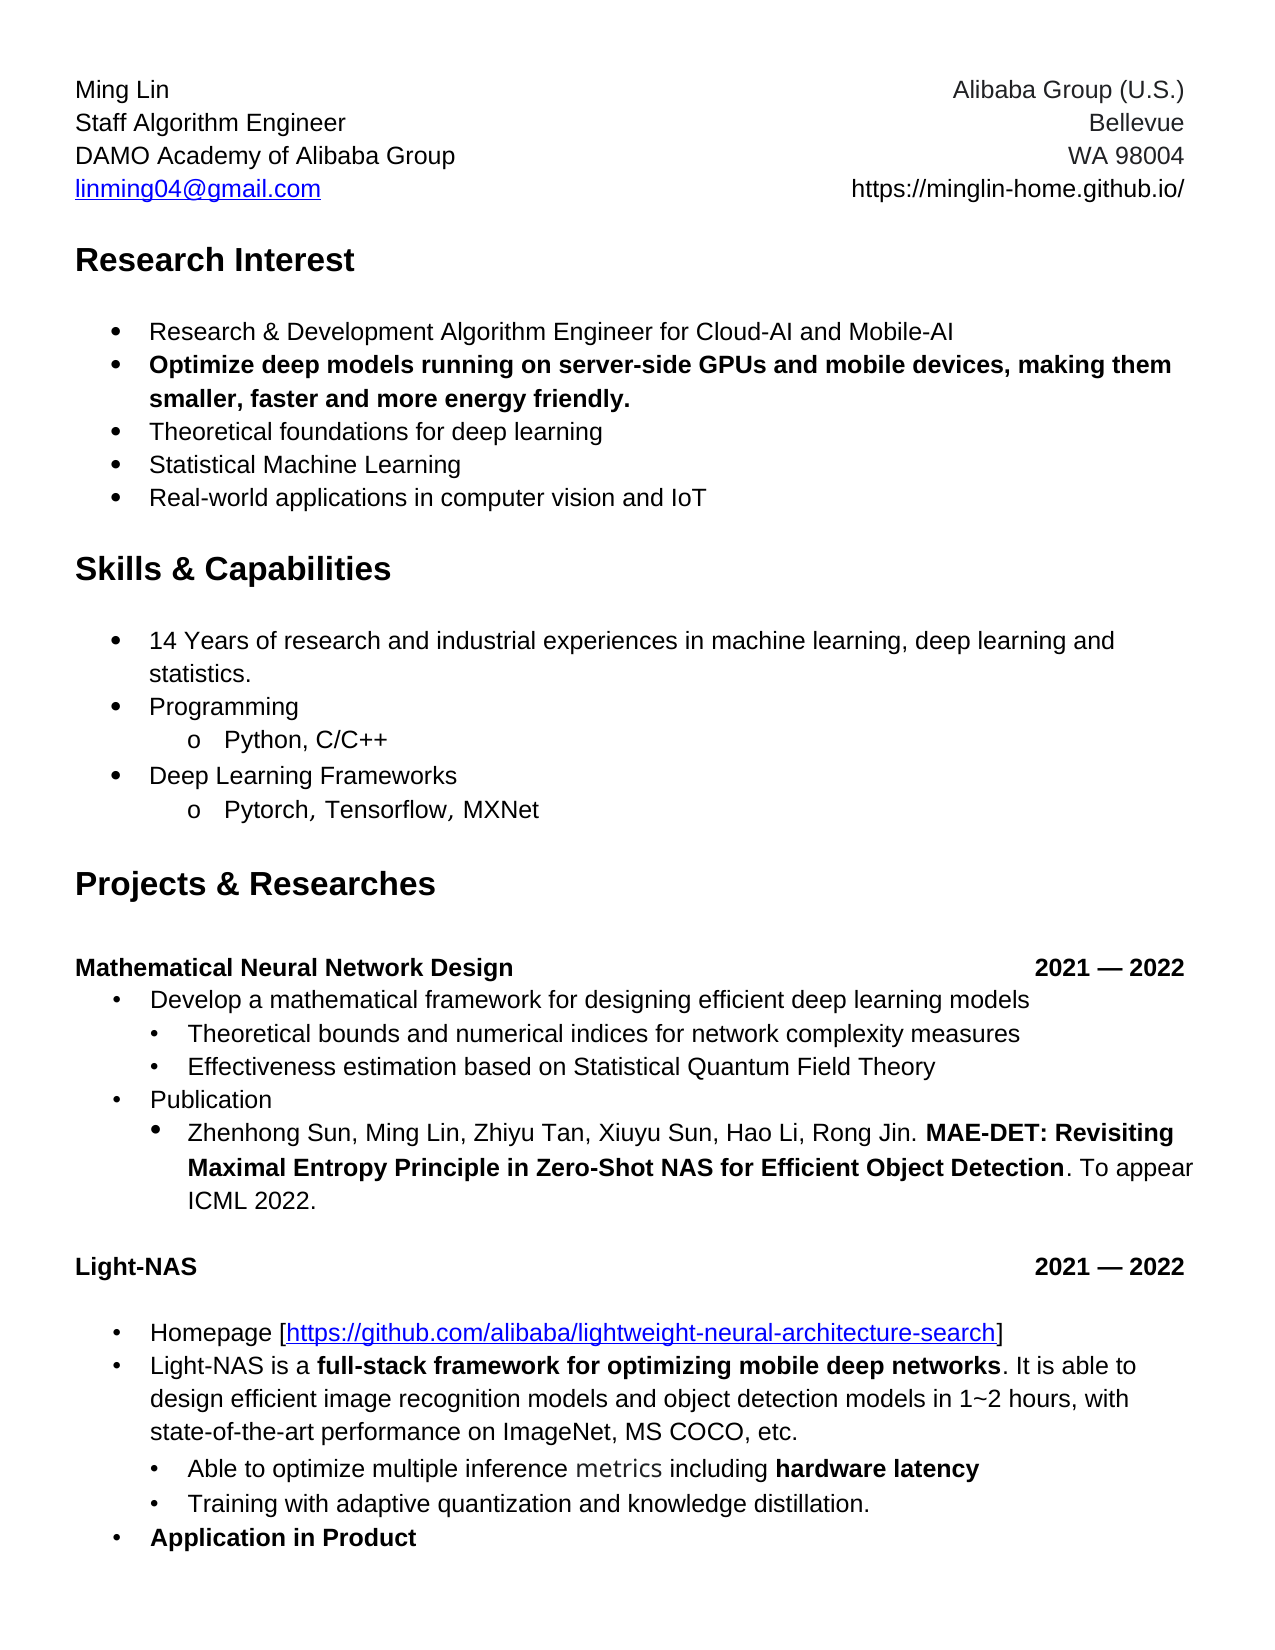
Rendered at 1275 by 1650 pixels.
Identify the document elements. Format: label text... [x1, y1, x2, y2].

list Research & Development Algorithm Engineer for Cloud-AI and Mobile-AI [111, 317, 1200, 346]
text Research Interest [75, 240, 1200, 278]
list Optimize deep models running on server-side GPUs and mobile devices, making them smaller, faster and more energy friendly. [111, 350, 1200, 412]
table_header Light-NAS [64, 1252, 670, 1285]
list Zhenhong Sun, Ming Lin, Zhiyu Tan, Xiuyu Sun, Hao Li, Rong Jin. MAE-DET: Revisiting Maximal Entropy Principle in Zero-Shot NAS for Efficient Object Detection. To appear ICML 2022. [150, 1118, 1200, 1215]
list Programming [111, 692, 1200, 721]
list 14 Years of research and industrial experiences in machine learning, deep learning and statistics. [111, 626, 1200, 688]
list Effectiveness estimation based on Statistical Quantum Field Theory [150, 1052, 1200, 1081]
list Publication [112, 1085, 1200, 1114]
table_header Ming Lin Staff Algorithm Engineer DAMO Academy of Alibaba Group linming04@gmail.com [64, 75, 525, 207]
list Training with adaptive quantization and knowledge distillation. [150, 1489, 1200, 1518]
list Develop a mathematical framework for designing efficient deep learning models [112, 986, 1200, 1014]
list Deep Learning Frameworks [111, 761, 1200, 790]
list Python, C/C++ [186, 725, 1200, 756]
list Application in Product [112, 1523, 1200, 1551]
table_header Mathematical Neural Network Design [64, 953, 670, 986]
table_header Alibaba Group (U.S.) Bellevue WA 98004 https://minglin-home.github.io/ [525, 75, 1196, 207]
list Statistical Machine Learning [111, 450, 1200, 478]
list Light-NAS is a full-stack framework for optimizing mobile deep networks. It is able to design efficient image recognition models and object detection models in 1~2 hours, with state-of-the-art performance on ImageNet, MS COCO, etc. [112, 1351, 1200, 1446]
list Theoretical foundations for deep learning [111, 417, 1200, 445]
list Real-world applications in computer vision and IoT [111, 483, 1200, 512]
list Homepage [https://github.com/alibaba/lightweight-neural-architecture-search] [112, 1318, 1200, 1347]
table_header 2021 — 2022 [670, 953, 1196, 986]
list Theoretical bounds and numerical indices for network complexity measures [150, 1019, 1200, 1047]
text Skills & Capabilities [75, 549, 1200, 587]
list Pytorch, Tensorflow, MXNet [186, 794, 1200, 826]
table_header 2021 — 2022 [670, 1252, 1196, 1285]
list Able to optimize multiple inference metrics including hardware latency [150, 1450, 1200, 1484]
text Projects & Researches [75, 864, 1200, 903]
